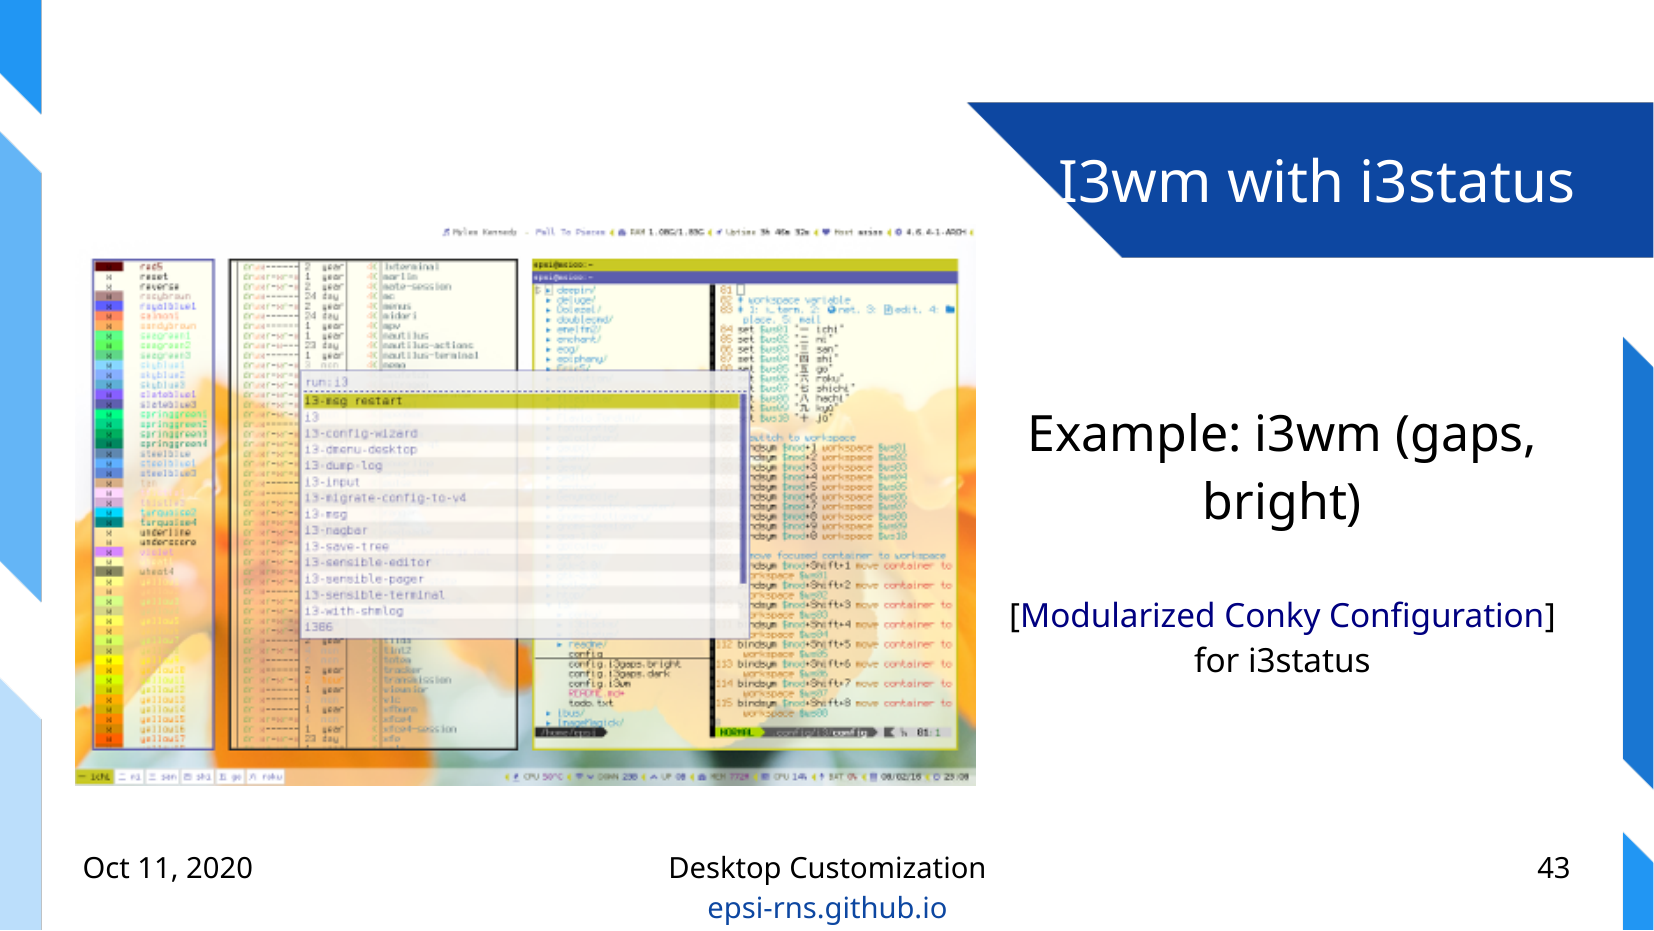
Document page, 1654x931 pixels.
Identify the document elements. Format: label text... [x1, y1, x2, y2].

subtitle Example: i3wm (gaps, bright) [Modularized Conky Configuration] for i3status [975, 270, 1591, 811]
picture [0, 0, 1654, 930]
title I3wm with i3status [1050, 105, 1576, 256]
